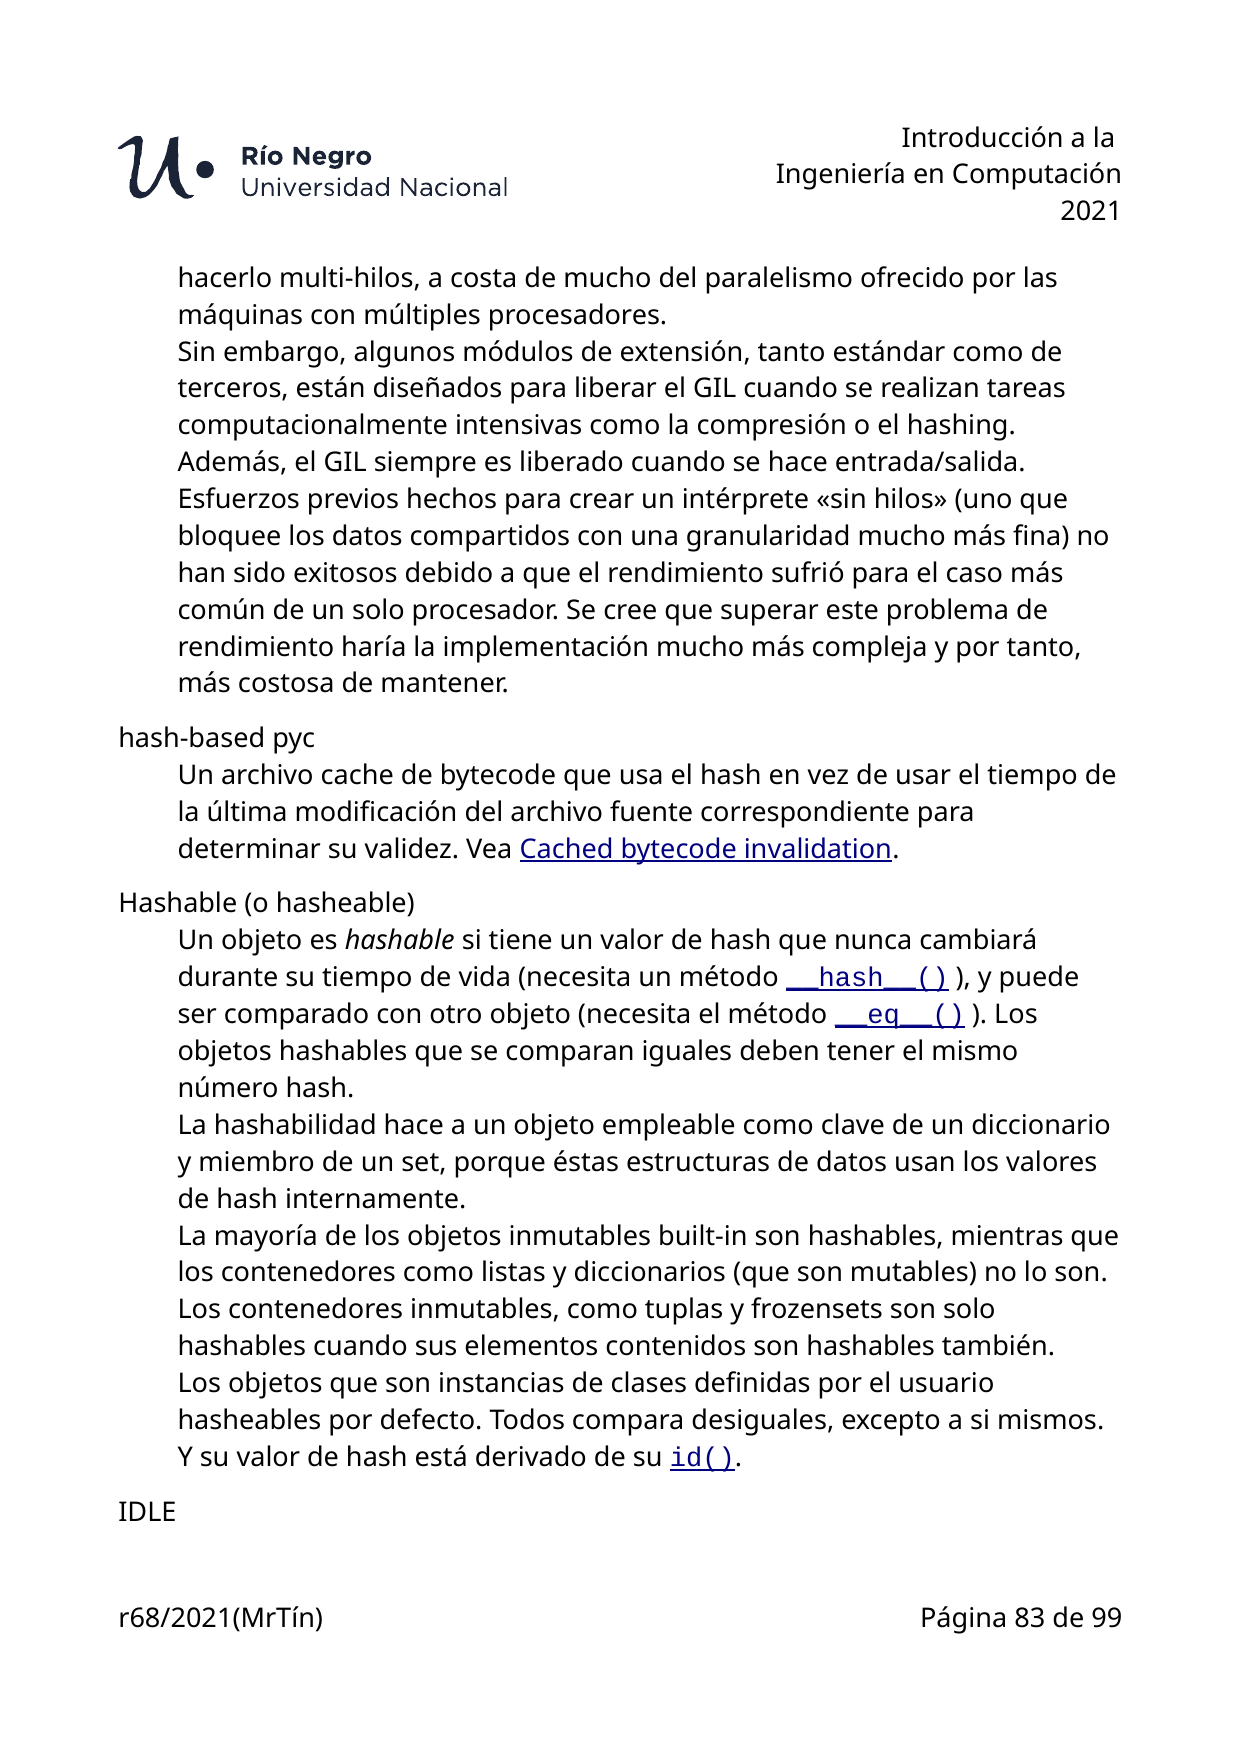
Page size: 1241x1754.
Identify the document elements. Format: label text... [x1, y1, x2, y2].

list Los objetos que son instancias de clases definidas por el usuario hasheables por defecto. Todos compara desiguales, excepto a si mismos. Y su valor de hash está derivado de su id(). [177, 1363, 1122, 1474]
list hacerlo multi-hilos, a costa de mucho del paralelismo ofrecido por las máquinas con múltiples procesadores. [177, 258, 1122, 332]
list Esfuerzos previos hechos para crear un intérprete «sin hilos» (uno que bloquee los datos compartidos con una granularidad mucho más fina) no han sido exitosos debido a que el rendimiento sufrió para el caso más común de un solo procesador. Se cree que superar este problema de rendimiento haría la implementación mucho más compleja y por tanto, más costosa de mantener. [177, 479, 1122, 701]
list Un archivo cache de bytecode que usa el hash en vez de usar el tiempo de la última modificación del archivo fuente correspondiente para determinar su validez. Vea Cached bytecode invalidation. [177, 755, 1122, 866]
subtitle hash-based pyc [118, 718, 1122, 755]
list La mayoría de los objetos inmutables built-in son hashables, mientras que los contenedores como listas y diccionarios (que son mutables) no lo son. Los contenedores inmutables, como tuplas y frozensets son solo hashables cuando sus elementos contenidos son hashables también. [177, 1216, 1122, 1363]
subtitle IDLE [118, 1492, 1122, 1529]
list Un objeto es hashable si tiene un valor de hash que nunca cambiará durante su tiempo de vida (necesita un método __hash__() ), y puede ser comparado con otro objeto (necesita el método __eq__() ). Los objetos hashables que se comparan iguales deben tener el mismo número hash. [177, 921, 1122, 1105]
subtitle Hashable (o hasheable) [118, 884, 1122, 921]
list Sin embargo, algunos módulos de extensión, tanto estándar como de terceros, están diseñados para liberar el GIL cuando se realizan tareas computacionalmente intensivas como la compresión o el hashing. Además, el GIL siempre es liberado cuando se hace entrada/salida. [177, 332, 1122, 479]
list La hashabilidad hace a un objeto empleable como clave de un diccionario y miembro de un set, porque éstas estructuras de datos usan los valores de hash internamente. [177, 1105, 1122, 1216]
